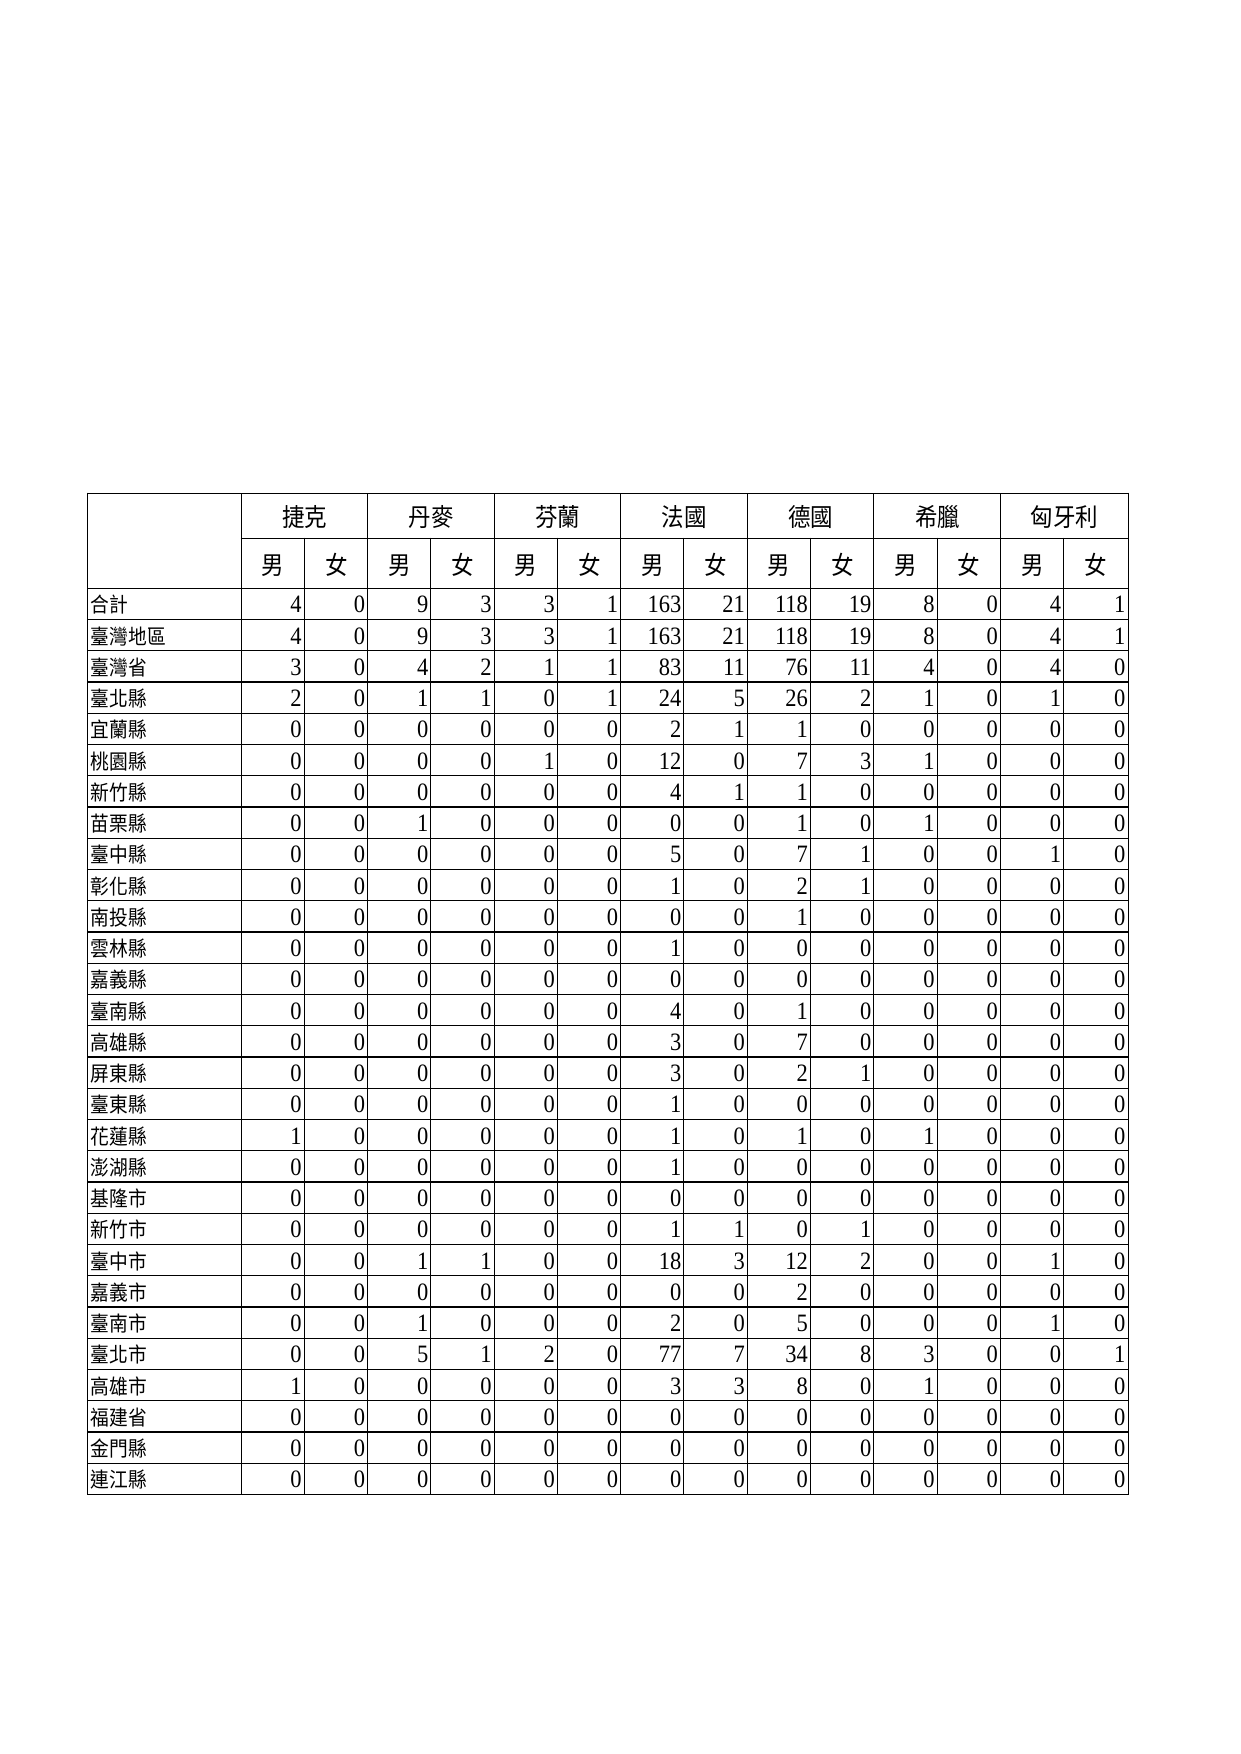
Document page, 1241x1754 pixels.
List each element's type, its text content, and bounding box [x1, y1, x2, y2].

table_cell 0 [1001, 808, 1063, 838]
table_cell 0 [1001, 1058, 1063, 1088]
table_cell 1 [874, 808, 937, 838]
table_cell 2 [811, 683, 873, 713]
table_cell 0 [431, 1089, 494, 1119]
table_cell 7 [748, 1026, 810, 1056]
table_cell 163 [621, 589, 683, 619]
table_cell 0 [811, 1276, 873, 1306]
table_cell 4 [242, 620, 304, 650]
table_cell 83 [621, 651, 683, 681]
table_cell 0 [1001, 1089, 1063, 1119]
table_cell 1 [1001, 1245, 1063, 1275]
table_cell 0 [938, 714, 1000, 744]
table_cell 0 [1064, 1120, 1128, 1150]
table_cell 0 [305, 1089, 367, 1119]
table_cell 0 [305, 1058, 367, 1088]
table_cell 女 [558, 539, 620, 588]
table_cell 0 [431, 1276, 494, 1306]
table_cell 0 [938, 1214, 1000, 1244]
table_cell 0 [1064, 714, 1128, 744]
table_cell 1 [368, 683, 430, 713]
table_cell 0 [874, 1058, 937, 1088]
table_cell 0 [1064, 870, 1128, 900]
table_cell 0 [1064, 1433, 1128, 1463]
table_cell 0 [938, 1339, 1000, 1369]
table_cell 0 [558, 776, 620, 806]
table_cell 0 [1001, 870, 1063, 900]
table_cell 0 [938, 1464, 1000, 1494]
table_cell 2 [495, 1339, 557, 1369]
table_cell 0 [748, 933, 810, 963]
table_cell 0 [558, 1089, 620, 1119]
table_cell 0 [811, 1151, 873, 1181]
table_header 丹麥 [368, 494, 494, 538]
table_cell 0 [938, 1058, 1000, 1088]
table_cell 2 [242, 683, 304, 713]
table_cell 0 [242, 1214, 304, 1244]
table_cell 3 [242, 651, 304, 681]
table_cell 0 [874, 901, 937, 931]
table_cell 0 [368, 870, 430, 900]
table_cell 0 [368, 901, 430, 931]
table_cell 0 [242, 776, 304, 806]
table_cell 0 [305, 1464, 367, 1494]
table_cell 0 [558, 1339, 620, 1369]
table_cell 0 [558, 1308, 620, 1338]
table_cell 0 [558, 995, 620, 1025]
table_cell 男 [874, 539, 937, 588]
table_cell 0 [748, 964, 810, 994]
table_cell 0 [938, 1089, 1000, 1119]
table_cell 0 [811, 1120, 873, 1150]
table_cell 0 [811, 1089, 873, 1119]
table_cell 0 [938, 683, 1000, 713]
table_cell 1 [684, 1214, 747, 1244]
table_cell 1 [1001, 839, 1063, 869]
table_cell 0 [684, 1183, 747, 1213]
table_cell 19 [811, 620, 873, 650]
table_cell 0 [684, 1151, 747, 1181]
table_cell 0 [368, 933, 430, 963]
table_cell 0 [874, 995, 937, 1025]
table_cell 34 [748, 1339, 810, 1369]
table_cell 0 [495, 964, 557, 994]
table_cell 19 [811, 589, 873, 619]
table_cell 桃園縣 [88, 745, 241, 775]
table_cell 0 [1064, 839, 1128, 869]
table_cell 3 [431, 589, 494, 619]
table_cell 0 [431, 1151, 494, 1181]
table_cell 0 [305, 995, 367, 1025]
table_cell 5 [684, 683, 747, 713]
table_cell 0 [938, 1183, 1000, 1213]
table_cell 0 [431, 1026, 494, 1056]
table_cell 0 [368, 1089, 430, 1119]
table_cell 76 [748, 651, 810, 681]
table_cell 高雄市 [88, 1370, 241, 1400]
table_cell 0 [305, 1433, 367, 1463]
table_cell 0 [1001, 1151, 1063, 1181]
table_cell 0 [684, 1433, 747, 1463]
table_cell 1 [431, 683, 494, 713]
table_cell 0 [242, 1058, 304, 1088]
table_cell 0 [495, 995, 557, 1025]
table_cell 0 [1064, 683, 1128, 713]
table_cell 1 [1001, 683, 1063, 713]
table_cell 男 [621, 539, 683, 588]
table_cell 臺北縣 [88, 683, 241, 713]
table_cell 0 [938, 870, 1000, 900]
table_cell 0 [305, 1120, 367, 1150]
table_cell 0 [1001, 745, 1063, 775]
table_cell 1 [242, 1120, 304, 1150]
table_cell 0 [1064, 995, 1128, 1025]
table_cell 0 [431, 745, 494, 775]
table_cell 0 [1064, 1276, 1128, 1306]
table_cell 1 [621, 1120, 683, 1150]
table_cell 2 [621, 714, 683, 744]
table_cell 男 [495, 539, 557, 588]
table_cell 0 [938, 839, 1000, 869]
table_cell 0 [748, 1401, 810, 1431]
table_cell 0 [811, 901, 873, 931]
table_cell 0 [1001, 1026, 1063, 1056]
table_cell 0 [874, 1214, 937, 1244]
table_cell 女 [1064, 539, 1128, 588]
table_cell 新竹市 [88, 1214, 241, 1244]
table_cell 2 [431, 651, 494, 681]
table_cell 0 [684, 1308, 747, 1338]
table_cell 0 [242, 1464, 304, 1494]
table_cell 0 [811, 808, 873, 838]
table_cell 0 [368, 1183, 430, 1213]
table_header 德國 [748, 494, 873, 538]
table_cell 0 [1001, 714, 1063, 744]
table_cell 0 [305, 1276, 367, 1306]
table_cell 1 [811, 839, 873, 869]
table_cell 1 [558, 589, 620, 619]
table_cell 0 [305, 1339, 367, 1369]
table_cell 0 [1064, 1026, 1128, 1056]
table_cell 女 [684, 539, 747, 588]
table_cell 4 [242, 589, 304, 619]
table_cell 1 [621, 1214, 683, 1244]
table_cell 0 [558, 745, 620, 775]
table_cell 0 [938, 776, 1000, 806]
table_cell 0 [874, 839, 937, 869]
table_cell 2 [621, 1308, 683, 1338]
table_cell 女 [305, 539, 367, 588]
table_cell 0 [1001, 1464, 1063, 1494]
table_cell 0 [874, 1464, 937, 1494]
table_cell 2 [748, 870, 810, 900]
table_cell 男 [1001, 539, 1063, 588]
table_cell 0 [684, 901, 747, 931]
table_cell 0 [558, 1120, 620, 1150]
table_cell 0 [874, 776, 937, 806]
table_cell 澎湖縣 [88, 1151, 241, 1181]
table_cell 0 [1064, 901, 1128, 931]
table_cell 7 [748, 745, 810, 775]
table_cell 118 [748, 620, 810, 650]
table_cell 0 [811, 776, 873, 806]
table_header [88, 494, 241, 588]
table_cell 0 [811, 1401, 873, 1431]
table_cell 1 [431, 1339, 494, 1369]
table_cell 0 [431, 901, 494, 931]
table_cell 1 [874, 683, 937, 713]
table_cell 0 [621, 1401, 683, 1431]
table_cell 0 [1001, 1276, 1063, 1306]
table_cell 5 [748, 1308, 810, 1338]
table_cell 0 [874, 1276, 937, 1306]
table_cell 0 [1064, 933, 1128, 963]
table_cell 0 [621, 1183, 683, 1213]
table_cell 0 [938, 1308, 1000, 1338]
table_cell 0 [938, 651, 1000, 681]
table_cell 0 [748, 1464, 810, 1494]
table_cell 0 [305, 683, 367, 713]
table_cell 0 [495, 1433, 557, 1463]
table_cell 0 [305, 839, 367, 869]
table_cell 0 [242, 839, 304, 869]
table_cell 0 [242, 995, 304, 1025]
table_cell 0 [684, 870, 747, 900]
table_cell 0 [495, 1308, 557, 1338]
table_cell 0 [938, 1026, 1000, 1056]
table_cell 1 [748, 1120, 810, 1150]
table_cell 1 [748, 808, 810, 838]
table_cell 0 [558, 1245, 620, 1275]
table_cell 0 [558, 964, 620, 994]
table_cell 0 [495, 1245, 557, 1275]
table_cell 1 [1064, 589, 1128, 619]
table_cell 0 [1064, 1214, 1128, 1244]
table_cell 11 [811, 651, 873, 681]
table_cell 臺中市 [88, 1245, 241, 1275]
table_cell 1 [558, 620, 620, 650]
table_cell 0 [811, 995, 873, 1025]
table_cell 0 [495, 1026, 557, 1056]
table_cell 嘉義縣 [88, 964, 241, 994]
table_cell 南投縣 [88, 901, 241, 931]
table_cell 苗栗縣 [88, 808, 241, 838]
table_cell 宜蘭縣 [88, 714, 241, 744]
table_cell 0 [874, 1308, 937, 1338]
table_cell 0 [558, 1026, 620, 1056]
table_cell 0 [242, 1276, 304, 1306]
table_cell 0 [1064, 1464, 1128, 1494]
table_cell 2 [748, 1058, 810, 1088]
table_cell 1 [874, 1370, 937, 1400]
table_cell 0 [874, 1089, 937, 1119]
table_cell 0 [495, 776, 557, 806]
table_cell 0 [242, 1245, 304, 1275]
table_cell 0 [242, 1339, 304, 1369]
table_cell 0 [368, 1370, 430, 1400]
table_cell 0 [305, 745, 367, 775]
table_cell 0 [431, 1058, 494, 1088]
table_header 捷克 [242, 494, 367, 538]
table_cell 臺東縣 [88, 1089, 241, 1119]
table_cell 0 [305, 1370, 367, 1400]
table_cell 0 [305, 1245, 367, 1275]
table_cell 0 [684, 1464, 747, 1494]
table_cell 0 [874, 870, 937, 900]
table_cell 3 [431, 620, 494, 650]
table_cell 118 [748, 589, 810, 619]
table_cell 8 [874, 589, 937, 619]
table_cell 0 [495, 933, 557, 963]
table_cell 163 [621, 620, 683, 650]
table_cell 0 [684, 964, 747, 994]
table_cell 高雄縣 [88, 1026, 241, 1056]
table_cell 0 [368, 745, 430, 775]
table_cell 0 [748, 1433, 810, 1463]
table_cell 0 [684, 995, 747, 1025]
table_cell 0 [305, 933, 367, 963]
table_cell 0 [558, 714, 620, 744]
table_cell 0 [495, 1151, 557, 1181]
table_cell 0 [368, 1151, 430, 1181]
table_cell 0 [874, 933, 937, 963]
table_cell 0 [684, 1401, 747, 1431]
table_cell 0 [1001, 1401, 1063, 1431]
table_cell 0 [684, 808, 747, 838]
table_cell 0 [874, 1245, 937, 1275]
table_cell 雲林縣 [88, 933, 241, 963]
table_cell 0 [242, 1026, 304, 1056]
table_cell 21 [684, 589, 747, 619]
table_cell 0 [1064, 1308, 1128, 1338]
table_cell 0 [495, 1370, 557, 1400]
table_cell 1 [621, 933, 683, 963]
table_cell 1 [684, 776, 747, 806]
table_cell 0 [305, 651, 367, 681]
table_cell 1 [874, 1120, 937, 1150]
table_cell 0 [558, 1464, 620, 1494]
table_cell 0 [558, 1151, 620, 1181]
table_cell 0 [495, 683, 557, 713]
table_cell 3 [621, 1370, 683, 1400]
table_cell 0 [1001, 1339, 1063, 1369]
table_cell 0 [938, 1245, 1000, 1275]
table_cell 男 [242, 539, 304, 588]
table_cell 24 [621, 683, 683, 713]
table_cell 0 [811, 1464, 873, 1494]
table_cell 3 [684, 1370, 747, 1400]
table_cell 0 [242, 901, 304, 931]
table_cell 0 [1001, 1183, 1063, 1213]
table_cell 0 [811, 1183, 873, 1213]
table_cell 0 [305, 1214, 367, 1244]
table_cell 0 [431, 1183, 494, 1213]
table_cell 1 [368, 1308, 430, 1338]
table_cell 0 [811, 1370, 873, 1400]
table_cell 0 [811, 714, 873, 744]
table_cell 0 [1001, 995, 1063, 1025]
table_cell 3 [684, 1245, 747, 1275]
table_cell 連江縣 [88, 1464, 241, 1494]
table_cell 0 [495, 1401, 557, 1431]
table_cell 0 [368, 714, 430, 744]
table_cell 0 [1001, 964, 1063, 994]
table_cell 0 [621, 1433, 683, 1463]
table_cell 0 [684, 1089, 747, 1119]
table_cell 0 [368, 995, 430, 1025]
table_cell 0 [874, 1183, 937, 1213]
table_cell 0 [495, 1058, 557, 1088]
table_cell 0 [1064, 808, 1128, 838]
table_cell 3 [495, 620, 557, 650]
table_cell 1 [431, 1245, 494, 1275]
table_cell 女 [431, 539, 494, 588]
table_cell 0 [938, 1276, 1000, 1306]
table_cell 7 [748, 839, 810, 869]
table_cell 0 [558, 1183, 620, 1213]
table_cell 1 [748, 714, 810, 744]
table_cell 0 [684, 745, 747, 775]
table_cell 臺灣省 [88, 651, 241, 681]
table_cell 0 [938, 964, 1000, 994]
table_cell 0 [242, 964, 304, 994]
table_cell 4 [874, 651, 937, 681]
table_cell 1 [748, 776, 810, 806]
table_cell 0 [684, 1276, 747, 1306]
table_cell 花蓮縣 [88, 1120, 241, 1150]
table_cell 福建省 [88, 1401, 241, 1431]
table_cell 0 [431, 1370, 494, 1400]
table_cell 1 [684, 714, 747, 744]
table_cell 0 [811, 964, 873, 994]
table_cell 0 [938, 1120, 1000, 1150]
table_cell 18 [621, 1245, 683, 1275]
table_cell 0 [368, 1464, 430, 1494]
table_cell 11 [684, 651, 747, 681]
table_cell 1 [558, 651, 620, 681]
table_cell 0 [938, 589, 1000, 619]
table_cell 0 [684, 933, 747, 963]
table_cell 0 [621, 808, 683, 838]
table_cell 0 [431, 1120, 494, 1150]
table_cell 0 [558, 1401, 620, 1431]
table_cell 1 [748, 901, 810, 931]
table_cell 0 [495, 901, 557, 931]
table_cell 男 [368, 539, 430, 588]
table_cell 3 [874, 1339, 937, 1369]
table_cell 0 [368, 1120, 430, 1150]
table_cell 0 [242, 1433, 304, 1463]
table_cell 0 [811, 1433, 873, 1463]
table_cell 1 [495, 651, 557, 681]
table_cell 1 [811, 1214, 873, 1244]
table_cell 0 [305, 1183, 367, 1213]
table_cell 0 [748, 1151, 810, 1181]
table_cell 1 [1001, 1308, 1063, 1338]
table_cell 0 [305, 901, 367, 931]
table_cell 0 [242, 1151, 304, 1181]
table_cell 21 [684, 620, 747, 650]
table_cell 0 [495, 1089, 557, 1119]
table_cell 基隆市 [88, 1183, 241, 1213]
table_cell 0 [368, 1401, 430, 1431]
table_cell 0 [558, 1433, 620, 1463]
table_cell 4 [621, 776, 683, 806]
table_cell 0 [431, 870, 494, 900]
table_cell 0 [305, 776, 367, 806]
table_cell 9 [368, 589, 430, 619]
table_cell 0 [495, 1214, 557, 1244]
table_cell 0 [495, 1276, 557, 1306]
table_cell 0 [305, 1401, 367, 1431]
table_cell 4 [1001, 620, 1063, 650]
table_cell 0 [495, 714, 557, 744]
table_cell 0 [305, 964, 367, 994]
table_cell 1 [368, 808, 430, 838]
table_cell 77 [621, 1339, 683, 1369]
table_cell 12 [621, 745, 683, 775]
table_cell 5 [621, 839, 683, 869]
table_cell 0 [1064, 1245, 1128, 1275]
table_cell 0 [495, 870, 557, 900]
table_cell 0 [1064, 1370, 1128, 1400]
table_cell 新竹縣 [88, 776, 241, 806]
table_cell 0 [558, 1276, 620, 1306]
table_cell 0 [305, 1151, 367, 1181]
table_cell 0 [431, 964, 494, 994]
table_cell 0 [558, 933, 620, 963]
table_cell 0 [748, 1183, 810, 1213]
table_cell 0 [874, 1026, 937, 1056]
table_cell 0 [938, 808, 1000, 838]
table_cell 1 [1064, 620, 1128, 650]
table_cell 0 [1064, 1089, 1128, 1119]
table_cell 0 [938, 745, 1000, 775]
table_cell 0 [1064, 651, 1128, 681]
table_cell 8 [874, 620, 937, 650]
table_cell 0 [1064, 1401, 1128, 1431]
table_cell 0 [684, 1026, 747, 1056]
table_cell 3 [621, 1026, 683, 1056]
table_cell 0 [431, 1464, 494, 1494]
table_cell 0 [1001, 1214, 1063, 1244]
table_cell 4 [1001, 589, 1063, 619]
table_cell 0 [305, 1308, 367, 1338]
table_cell 0 [558, 1370, 620, 1400]
table_cell 0 [1064, 1058, 1128, 1088]
table_cell 臺中縣 [88, 839, 241, 869]
table_cell 7 [684, 1339, 747, 1369]
table_cell 1 [811, 870, 873, 900]
table_cell 4 [1001, 651, 1063, 681]
table_cell 臺灣地區 [88, 620, 241, 650]
table_cell 女 [811, 539, 873, 588]
table_cell 嘉義市 [88, 1276, 241, 1306]
table_cell 5 [368, 1339, 430, 1369]
table_cell 2 [748, 1276, 810, 1306]
table_cell 1 [558, 683, 620, 713]
table_cell 0 [368, 1058, 430, 1088]
table_cell 合計 [88, 589, 241, 619]
table_cell 0 [684, 1120, 747, 1150]
table_cell 0 [938, 1433, 1000, 1463]
table_cell 1 [621, 1089, 683, 1119]
table_cell 0 [558, 870, 620, 900]
table_cell 3 [621, 1058, 683, 1088]
table_cell 0 [431, 776, 494, 806]
table_cell 0 [1064, 964, 1128, 994]
table_cell 女 [938, 539, 1000, 588]
table_cell 0 [242, 808, 304, 838]
table_cell 0 [368, 839, 430, 869]
table_cell 0 [1064, 1151, 1128, 1181]
table_cell 0 [495, 1120, 557, 1150]
table_cell 0 [621, 901, 683, 931]
table_cell 0 [305, 870, 367, 900]
table_cell 0 [811, 1026, 873, 1056]
table_cell 0 [874, 964, 937, 994]
table_cell 4 [368, 651, 430, 681]
table_cell 0 [368, 1276, 430, 1306]
table_cell 0 [495, 1464, 557, 1494]
table_cell 9 [368, 620, 430, 650]
table_cell 0 [495, 1183, 557, 1213]
table_cell 0 [1001, 1433, 1063, 1463]
table_cell 1 [242, 1370, 304, 1400]
table_cell 0 [748, 1214, 810, 1244]
table_cell 0 [431, 1433, 494, 1463]
table_cell 0 [368, 964, 430, 994]
table_cell 屏東縣 [88, 1058, 241, 1088]
table_cell 0 [1001, 1120, 1063, 1150]
table_cell 0 [938, 995, 1000, 1025]
table_cell 0 [305, 589, 367, 619]
table_cell 0 [305, 808, 367, 838]
table_cell 1 [495, 745, 557, 775]
table_cell 0 [431, 1308, 494, 1338]
table_cell 0 [368, 1214, 430, 1244]
table_header 匈牙利 [1001, 494, 1128, 538]
table_cell 3 [495, 589, 557, 619]
table_cell 臺北市 [88, 1339, 241, 1369]
table_cell 男 [748, 539, 810, 588]
table_cell 0 [431, 839, 494, 869]
table_cell 0 [1064, 1183, 1128, 1213]
table_cell 0 [305, 1026, 367, 1056]
table_cell 8 [748, 1370, 810, 1400]
table_cell 0 [558, 808, 620, 838]
table_cell 0 [242, 745, 304, 775]
table_cell 0 [621, 1464, 683, 1494]
table_cell 0 [431, 995, 494, 1025]
table_cell 0 [1064, 745, 1128, 775]
table_cell 0 [1001, 776, 1063, 806]
table_cell 8 [811, 1339, 873, 1369]
table_cell 0 [495, 808, 557, 838]
table_cell 0 [242, 1308, 304, 1338]
table_cell 0 [242, 1089, 304, 1119]
table_cell 0 [938, 1401, 1000, 1431]
table_cell 1 [621, 1151, 683, 1181]
table_cell 0 [684, 839, 747, 869]
table_cell 0 [938, 901, 1000, 931]
table_cell 0 [621, 1276, 683, 1306]
table_cell 1 [621, 870, 683, 900]
table_cell 0 [684, 1058, 747, 1088]
table_cell 0 [368, 776, 430, 806]
table_cell 0 [874, 1433, 937, 1463]
table_cell 1 [368, 1245, 430, 1275]
table_cell 0 [874, 1151, 937, 1181]
table_cell 0 [242, 933, 304, 963]
table_cell 0 [1001, 901, 1063, 931]
table_cell 1 [748, 995, 810, 1025]
table_cell 0 [811, 933, 873, 963]
table_cell 0 [242, 714, 304, 744]
table_cell 0 [242, 870, 304, 900]
table_cell 0 [1001, 933, 1063, 963]
table_cell 0 [558, 901, 620, 931]
table_cell 0 [242, 1401, 304, 1431]
table_cell 臺南縣 [88, 995, 241, 1025]
table_cell 0 [431, 1401, 494, 1431]
table_cell 3 [811, 745, 873, 775]
table_cell 0 [242, 1183, 304, 1213]
table_cell 0 [938, 1370, 1000, 1400]
table_cell 4 [621, 995, 683, 1025]
table_cell 0 [431, 714, 494, 744]
table_header 希臘 [874, 494, 1000, 538]
table_cell 0 [305, 714, 367, 744]
table_cell 0 [938, 620, 1000, 650]
table_cell 1 [811, 1058, 873, 1088]
table_cell 0 [938, 1151, 1000, 1181]
table_cell 26 [748, 683, 810, 713]
table_cell 0 [558, 1058, 620, 1088]
table_cell 0 [431, 933, 494, 963]
table_cell 0 [495, 839, 557, 869]
table_cell 0 [938, 933, 1000, 963]
table_cell 2 [811, 1245, 873, 1275]
table_cell 0 [1001, 1370, 1063, 1400]
table_cell 0 [811, 1308, 873, 1338]
table_cell 0 [874, 714, 937, 744]
table_cell 0 [558, 839, 620, 869]
table_cell 金門縣 [88, 1433, 241, 1463]
table_cell 1 [1064, 1339, 1128, 1369]
table_cell 1 [874, 745, 937, 775]
table_cell 12 [748, 1245, 810, 1275]
table_cell 臺南市 [88, 1308, 241, 1338]
table_cell 0 [1064, 776, 1128, 806]
table_cell 0 [621, 964, 683, 994]
table_cell 0 [431, 808, 494, 838]
table_cell 0 [368, 1026, 430, 1056]
table_cell 0 [558, 1214, 620, 1244]
table_cell 0 [748, 1089, 810, 1119]
table_cell 彰化縣 [88, 870, 241, 900]
table_cell 0 [431, 1214, 494, 1244]
table_cell 0 [368, 1433, 430, 1463]
table_cell 0 [305, 620, 367, 650]
table_header 法國 [621, 494, 747, 538]
table_header 芬蘭 [495, 494, 620, 538]
table_cell 0 [874, 1401, 937, 1431]
